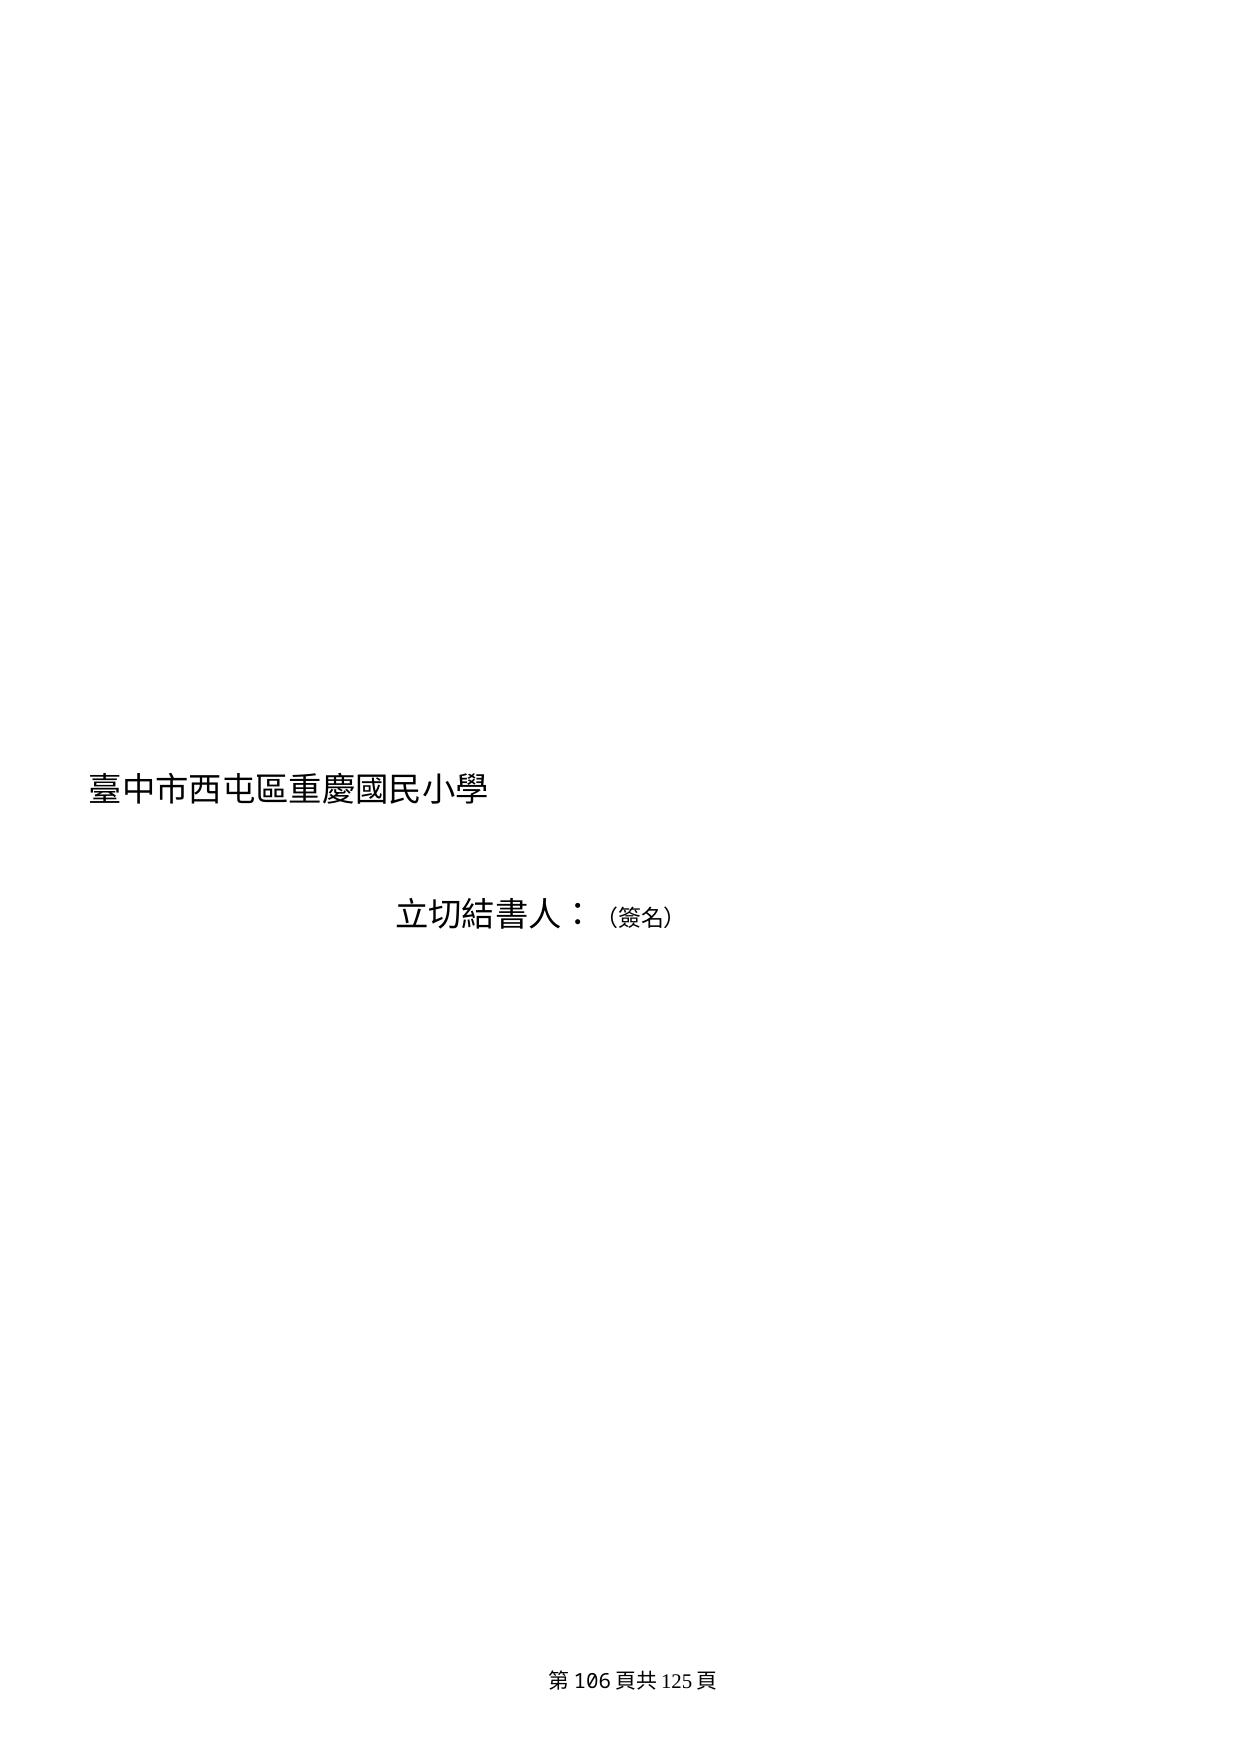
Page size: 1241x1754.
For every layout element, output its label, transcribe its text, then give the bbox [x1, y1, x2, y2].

text 臺中市西屯區重慶國民小學 [89, 745, 1152, 807]
text 立切結書人：（簽名） [89, 870, 1152, 932]
